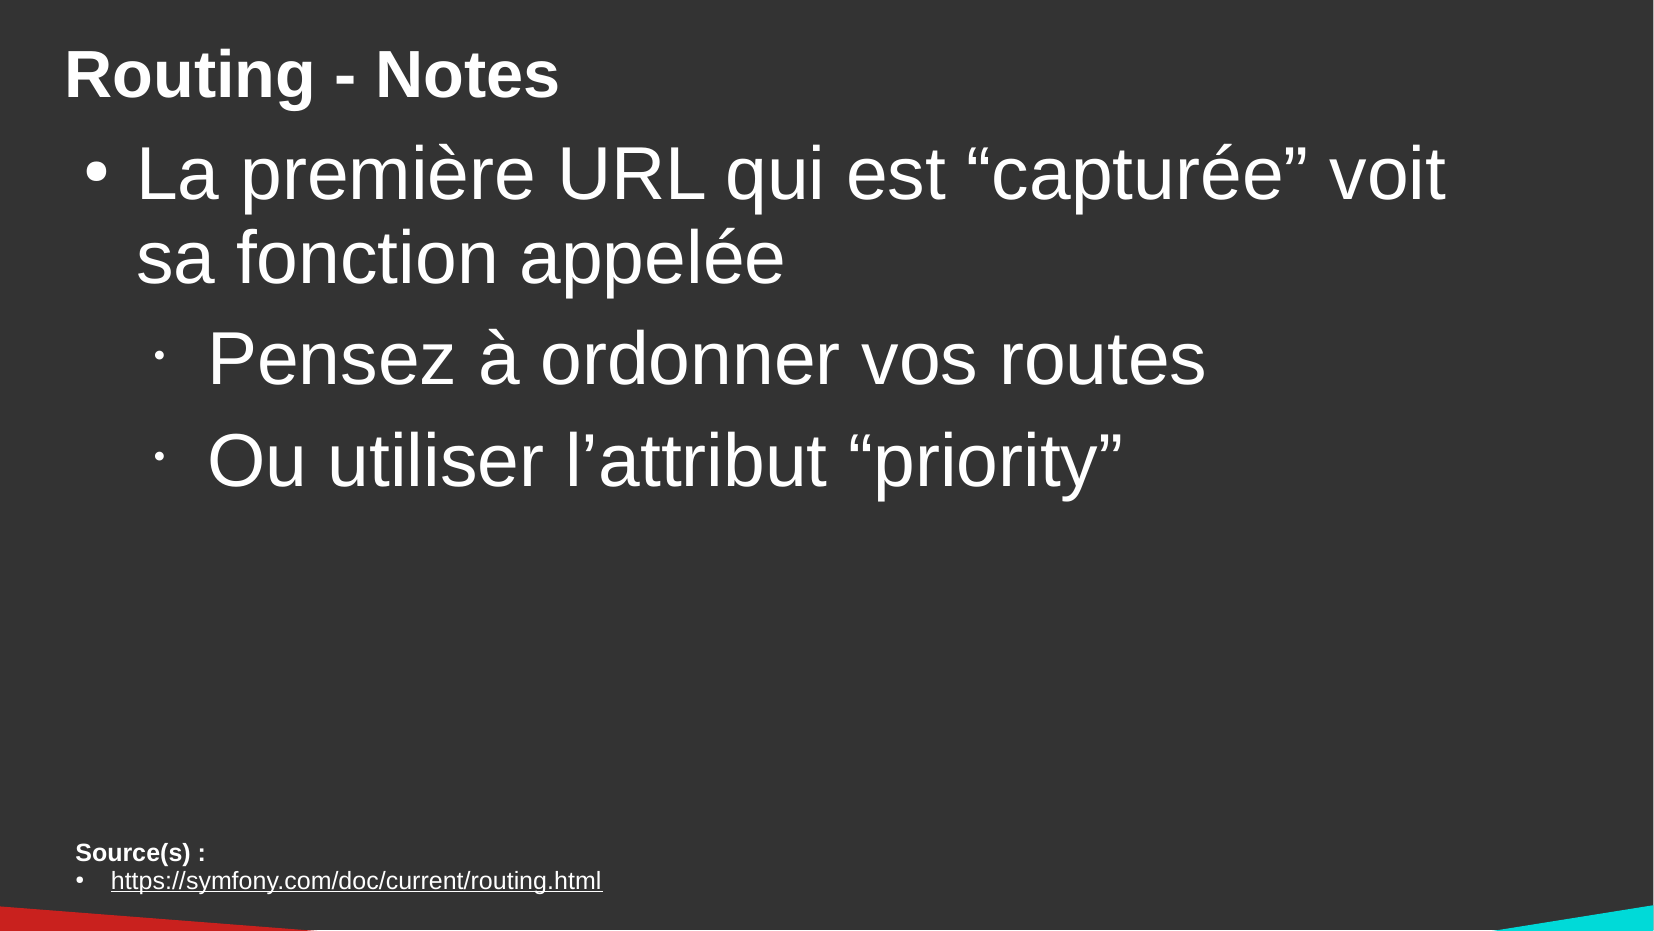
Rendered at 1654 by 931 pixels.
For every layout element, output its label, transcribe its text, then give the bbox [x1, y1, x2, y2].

text_box [0, 906, 318, 931]
list La première URL qui est “capturée” voit sa fonction appelée Pensez à ordonner vos routes Ou utiliser l’attribut “priority” [65, 131, 1544, 793]
text_box [1492, 905, 1654, 931]
text_box Source(s) : https://symfony.com/doc/current/routing.html [60, 793, 1546, 903]
title Routing - Notes [64, 37, 1365, 113]
